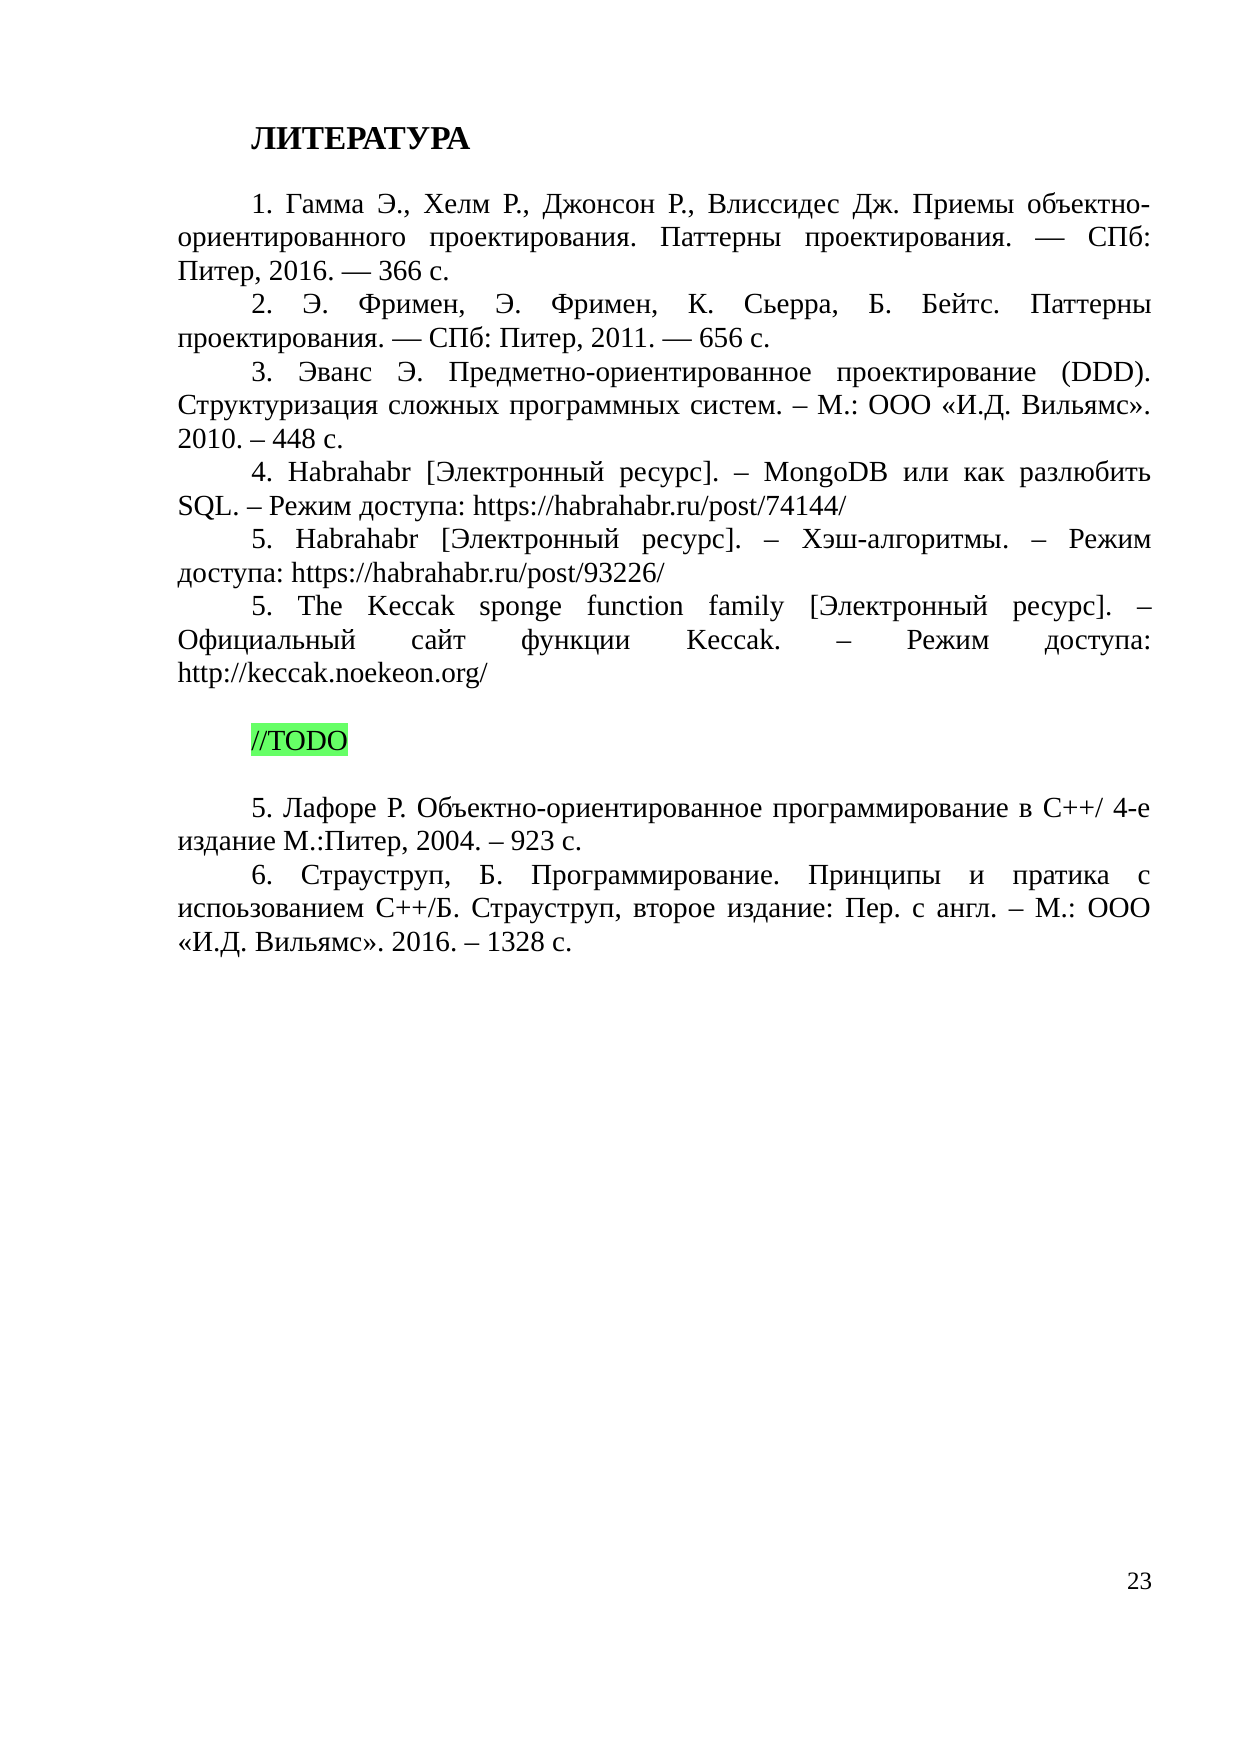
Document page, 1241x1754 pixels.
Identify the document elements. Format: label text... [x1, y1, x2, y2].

text 5. The Keccak sponge function family [Электронный ресурс]. – Официальный сайт функции Keccak. – Режим доступа: http://keccak.noekeon.org/ [177, 588, 1152, 689]
text 3. Эванс Э. Предметно-ориентированное проектирование (DDD). Структуризация сложных программных систем. – М.: ООО «И.Д. Вильямс». 2010. – 448 с. [177, 354, 1152, 454]
text 5. Habrahabr [Электронный ресурс]. – Хэш-алгоритмы. – Режим доступа: https://habrahabr.ru/post/93226/ [177, 521, 1152, 588]
subtitle ЛИТЕРАТУРА [251, 118, 1152, 156]
text //TODO [177, 723, 1152, 756]
text 6. Страуструп, Б. Программирование. Принципы и пратика с испоьзованием С++/Б. Страуструп, второе издание: Пер. с англ. – М.: ООО «И.Д. Вильямс». 2016. – 1328 с. [177, 857, 1152, 957]
text 4. Habrahabr [Электронный ресурс]. – MongoDB или как разлюбить SQL. – Режим доступа: https://habrahabr.ru/post/74144/ [177, 454, 1152, 521]
text 2. Э. Фримен, Э. Фримен, К. Сьерра, Б. Бейтс. Паттерны проектирования. — СПб: Питер, 2011. — 656 с. [177, 287, 1152, 354]
text 5. Лафоре Р. Объектно-ориентированное программирование в С++/ 4-е издание М.:Питер, 2004. – 923 с. [177, 790, 1152, 857]
text 1. Гамма Э., Хелм Р., Джонсон Р., Влиссидес Дж. Приемы объектно-ориентированного проектирования. Паттерны проектирования. — СПб: Питер, 2016. — 366 с. [177, 186, 1152, 287]
